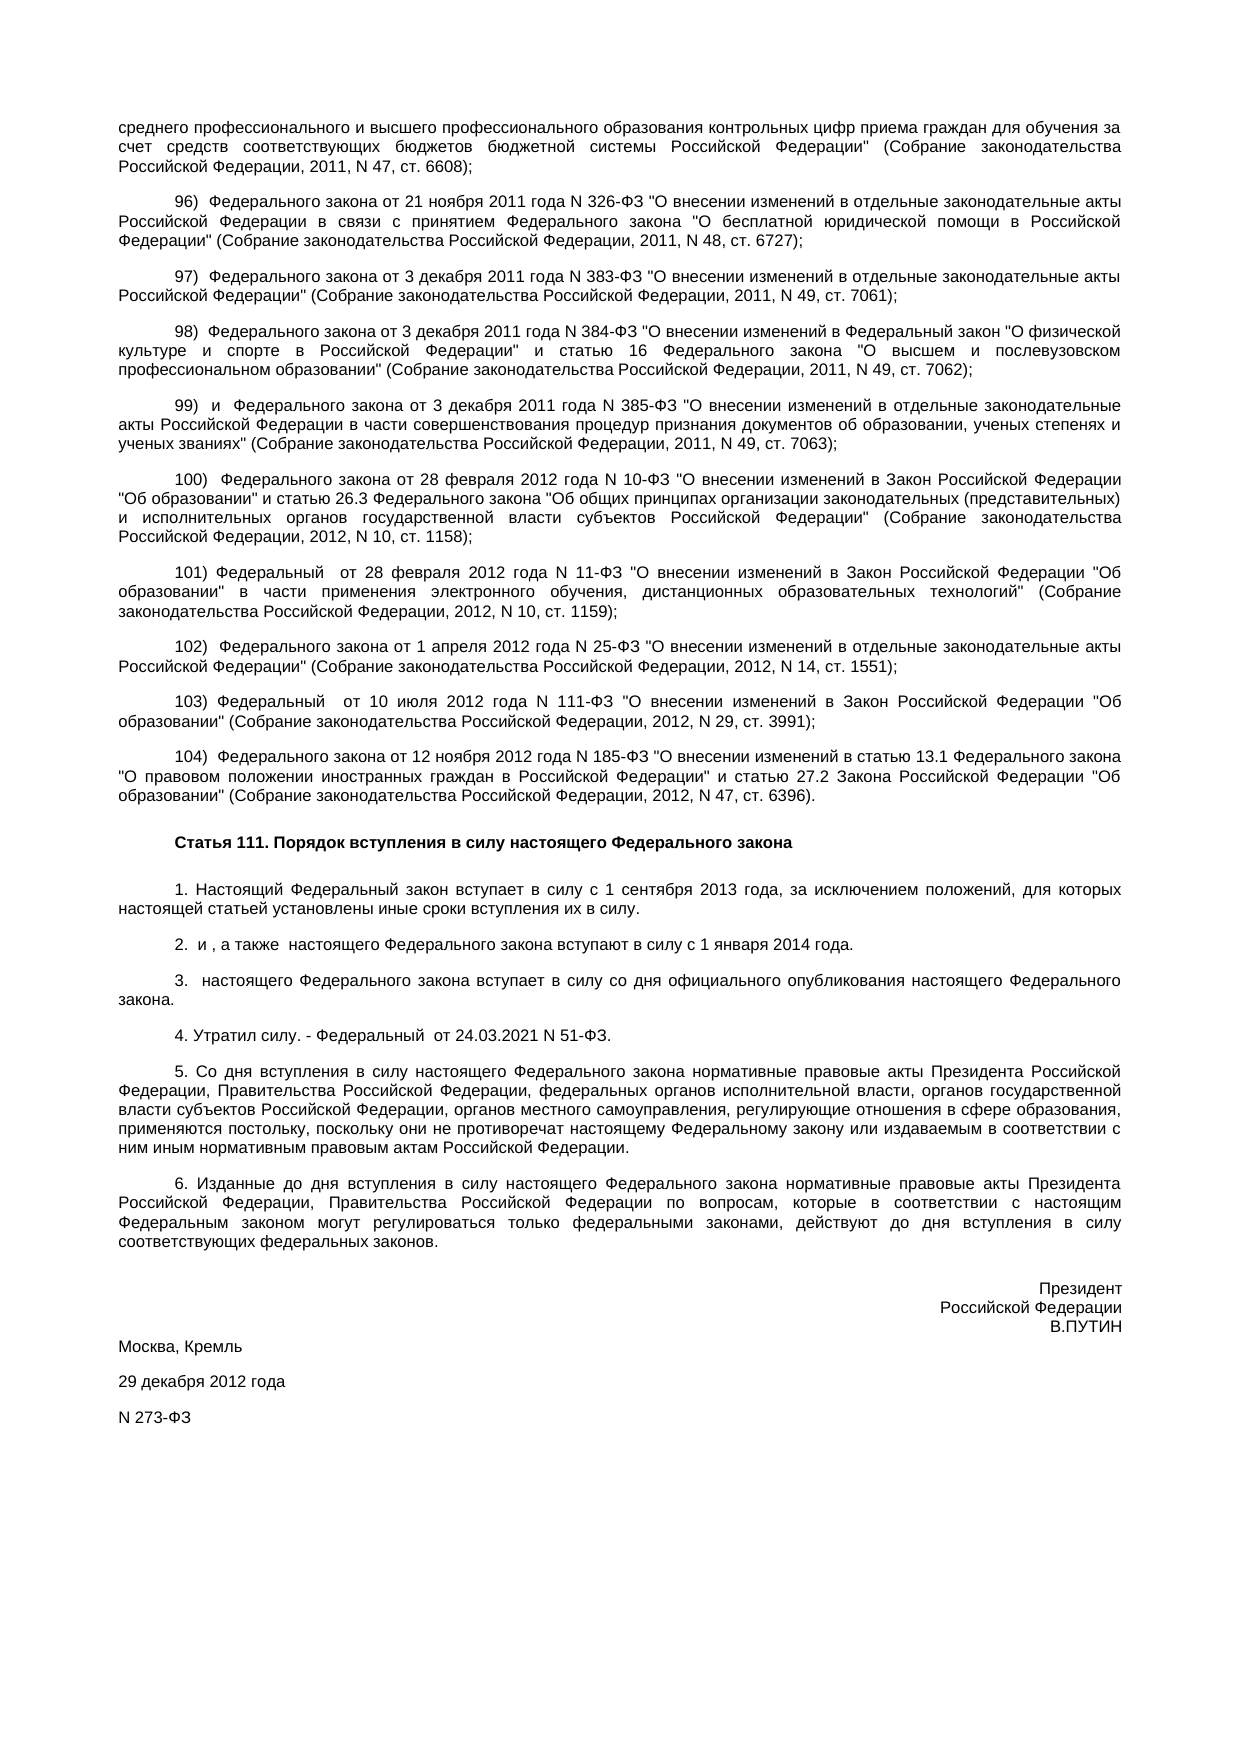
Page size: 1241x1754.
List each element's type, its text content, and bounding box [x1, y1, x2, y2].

text Российской Федерации [118, 1298, 1122, 1317]
text 102) Федерального закона от 1 апреля 2012 года N 25-ФЗ "О внесении изменений в отдельные законодательные акты Российской Федерации" (Собрание законодательства Российской Федерации, 2012, N 14, ст. 1551); [118, 637, 1122, 676]
text 98) Федерального закона от 3 декабря 2011 года N 384-ФЗ "О внесении изменений в Федеральный закон "О физической культуре и спорте в Российской Федерации" и статью 16 Федерального закона "О высшем и послевузовском профессиональном образовании" (Собрание законодательства Российской Федерации, 2011, N 49, ст. 7062); [118, 321, 1122, 379]
text 5. Со дня вступления в силу настоящего Федерального закона нормативные правовые акты Президента Российской Федерации, Правительства Российской Федерации, федеральных органов исполнительной власти, органов государственной власти субъектов Российской Федерации, органов местного самоуправления, регулирующие отношения в сфере образования, применяются постольку, поскольку они не противоречат настоящему Федеральному закону или издаваемым в соответствии с ним иным нормативным правовым актам Российской Федерации. [118, 1062, 1122, 1157]
text 104) Федерального закона от 12 ноября 2012 года N 185-ФЗ "О внесении изменений в статью 13.1 Федерального закона "О правовом положении иностранных граждан в Российской Федерации" и статью 27.2 Закона Российской Федерации "Об образовании" (Собрание законодательства Российской Федерации, 2012, N 47, ст. 6396). [118, 747, 1122, 805]
text Статья 111. Порядок вступления в силу настоящего Федерального закона [118, 833, 1122, 852]
text 6. Изданные до дня вступления в силу настоящего Федерального закона нормативные правовые акты Президента Российской Федерации, Правительства Российской Федерации по вопросам, которые в соответствии с настоящим Федеральным законом могут регулироваться только федеральными законами, действуют до дня вступления в силу соответствующих федеральных законов. [118, 1174, 1122, 1251]
text среднего профессионального и высшего профессионального образования контрольных цифр приема граждан для обучения за счет средств соответствующих бюджетов бюджетной системы Российской Федерации" (Собрание законодательства Российской Федерации, 2011, N 47, ст. 6608); [118, 118, 1122, 176]
text Москва, Кремль [118, 1336, 1122, 1356]
text 3. настоящего Федерального закона вступает в силу со дня официального опубликования настоящего Федерального закона. [118, 971, 1122, 1009]
text 100) Федерального закона от 28 февраля 2012 года N 10-ФЗ "О внесении изменений в Закон Российской Федерации "Об образовании" и статью 26.3 Федерального закона "Об общих принципах организации законодательных (представительных) и исполнительных органов государственной власти субъектов Российской Федерации" (Собрание законодательства Российской Федерации, 2012, N 10, ст. 1158); [118, 470, 1122, 546]
text 99) и Федерального закона от 3 декабря 2011 года N 385-ФЗ "О внесении изменений в отдельные законодательные акты Российской Федерации в части совершенствования процедур признания документов об образовании, ученых степенях и ученых званиях" (Собрание законодательства Российской Федерации, 2011, N 49, ст. 7063); [118, 396, 1122, 453]
text 103) Федеральный от 10 июля 2012 года N 111-ФЗ "О внесении изменений в Закон Российской Федерации "Об образовании" (Собрание законодательства Российской Федерации, 2012, N 29, ст. 3991); [118, 692, 1122, 731]
text 96) Федерального закона от 21 ноября 2011 года N 326-ФЗ "О внесении изменений в отдельные законодательные акты Российской Федерации в связи с принятием Федерального закона "О бесплатной юридической помощи в Российской Федерации" (Собрание законодательства Российской Федерации, 2011, N 48, ст. 6727); [118, 192, 1122, 250]
text Президент [118, 1279, 1122, 1298]
text 97) Федерального закона от 3 декабря 2011 года N 383-ФЗ "О внесении изменений в отдельные законодательные акты Российской Федерации" (Собрание законодательства Российской Федерации, 2011, N 49, ст. 7061); [118, 266, 1122, 305]
text 1. Настоящий Федеральный закон вступает в силу с 1 сентября 2013 года, за исключением положений, для которых настоящей статьей установлены иные сроки вступления их в силу. [118, 880, 1122, 918]
text 29 декабря 2012 года [118, 1372, 1122, 1391]
text 4. Утратил силу. - Федеральный от 24.03.2021 N 51-ФЗ. [118, 1026, 1122, 1045]
text 2. и , а также настоящего Федерального закона вступают в силу с 1 января 2014 года. [118, 935, 1122, 954]
text В.ПУТИН [118, 1317, 1122, 1336]
text 101) Федеральный от 28 февраля 2012 года N 11-ФЗ "О внесении изменений в Закон Российской Федерации "Об образовании" в части применения электронного обучения, дистанционных образовательных технологий" (Собрание законодательства Российской Федерации, 2012, N 10, ст. 1159); [118, 563, 1122, 621]
text N 273-ФЗ [118, 1408, 1122, 1427]
